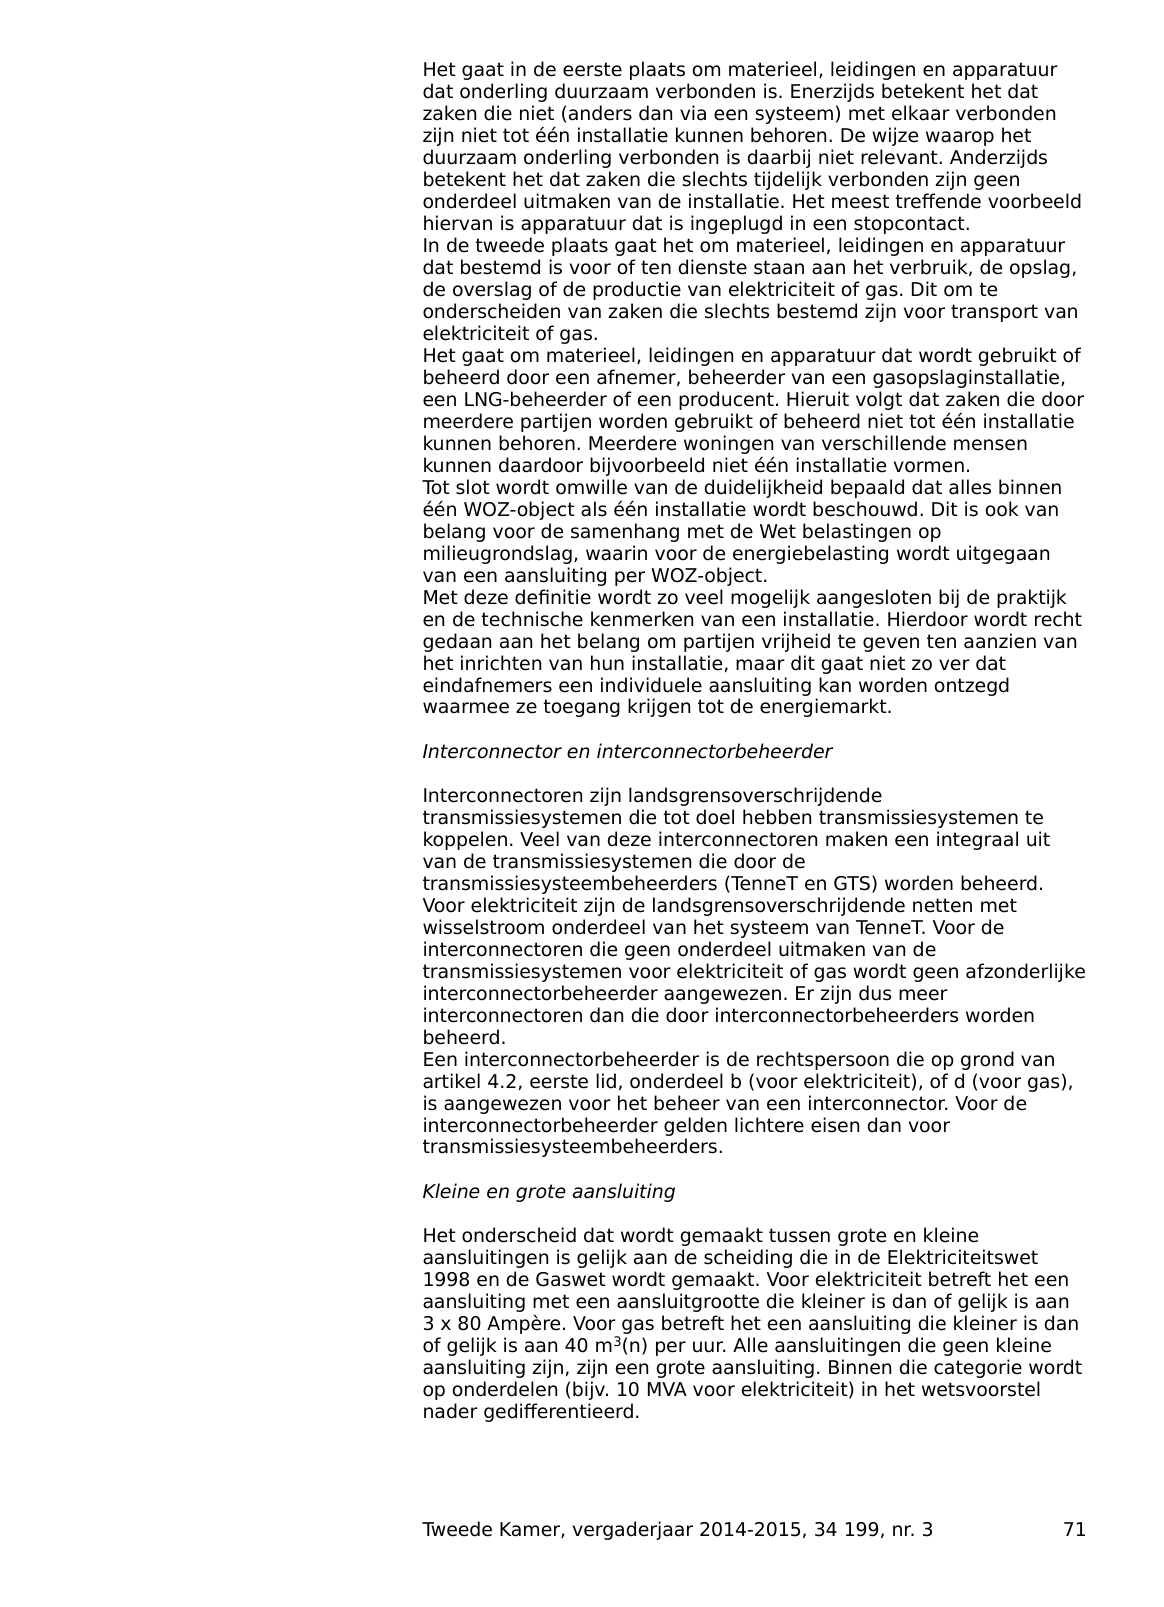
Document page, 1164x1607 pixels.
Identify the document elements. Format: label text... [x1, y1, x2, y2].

text In de tweede plaats gaat het om materieel, leidingen en apparatuur dat bestemd is voor of ten dienste staan aan het verbruik, de opslag, de overslag of de productie van elektriciteit of gas. Dit om te onderscheiden van zaken die slechts bestemd zijn voor transport van elektriciteit of gas. [422, 235, 1087, 345]
text Het gaat om materieel, leidingen en apparatuur dat wordt gebruikt of beheerd door een afnemer, beheerder van een gasopslaginstallatie, een LNG-beheerder of een producent. Hieruit volgt dat zaken die door meerdere partijen worden gebruikt of beheerd niet tot één installatie kunnen behoren. Meerdere woningen van verschillende mensen kunnen daardoor bijvoorbeeld niet één installatie vormen. [422, 345, 1087, 477]
subtitle Kleine en grote aansluiting [422, 1181, 1087, 1203]
subtitle Interconnector en interconnectorbeheerder [422, 741, 1087, 763]
text Met deze definitie wordt zo veel mogelijk aangesloten bij de praktijk en de technische kenmerken van een installatie. Hierdoor wordt recht gedaan aan het belang om partijen vrijheid te geven ten aanzien van het inrichten van hun installatie, maar dit gaat niet zo ver dat eindafnemers een individuele aansluiting kan worden ontzegd waarmee ze toegang krijgen tot de energiemarkt. [422, 587, 1087, 718]
text Het onderscheid dat wordt gemaakt tussen grote en kleine aansluitingen is gelijk aan de scheiding die in de Elektriciteitswet 1998 en de Gaswet wordt gemaakt. Voor elektriciteit betreft het een aansluiting met een aansluitgrootte die kleiner is dan of gelijk is aan 3 x 80 Ampère. Voor gas betreft het een aansluiting die kleiner is dan of gelijk is aan 40 m3(n) per uur. Alle aansluitingen die geen kleine aansluiting zijn, zijn een grote aansluiting. Binnen die categorie wordt op onderdelen (bijv. 10 MVA voor elektriciteit) in het wetsvoorstel nader gedifferentieerd. [422, 1225, 1087, 1423]
text Interconnectoren zijn landsgrensoverschrijdende transmissiesystemen die tot doel hebben transmissiesystemen te koppelen. Veel van deze interconnectoren maken een integraal uit van de transmissiesystemen die door de transmissiesysteembeheerders (TenneT en GTS) worden beheerd. Voor elektriciteit zijn de landsgrensoverschrijdende netten met wisselstroom onderdeel van het systeem van TenneT. Voor de interconnectoren die geen onderdeel uitmaken van de transmissiesystemen voor elektriciteit of gas wordt geen afzonderlijke interconnectorbeheerder aangewezen. Er zijn dus meer interconnectoren dan die door interconnectorbeheerders worden beheerd. [422, 785, 1087, 1048]
text Een interconnectorbeheerder is de rechtspersoon die op grond van artikel 4.2, eerste lid, onderdeel b (voor elektriciteit), of d (voor gas), is aangewezen voor het beheer van een interconnector. Voor de interconnectorbeheerder gelden lichtere eisen dan voor transmissiesysteembeheerders. [422, 1048, 1087, 1158]
text Tot slot wordt omwille van de duidelijkheid bepaald dat alles binnen één WOZ-object als één installatie wordt beschouwd. Dit is ook van belang voor de samenhang met de Wet belastingen op milieugrondslag, waarin voor de energiebelasting wordt uitgegaan van een aansluiting per WOZ-object. [422, 477, 1087, 587]
text Het gaat in de eerste plaats om materieel, leidingen en apparatuur dat onderling duurzaam verbonden is. Enerzijds betekent het dat zaken die niet (anders dan via een systeem) met elkaar verbonden zijn niet tot één installatie kunnen behoren. De wijze waarop het duurzaam onderling verbonden is daarbij niet relevant. Anderzijds betekent het dat zaken die slechts tijdelijk verbonden zijn geen onderdeel uitmaken van de installatie. Het meest treffende voorbeeld hiervan is apparatuur dat is ingeplugd in een stopcontact. [422, 59, 1087, 235]
